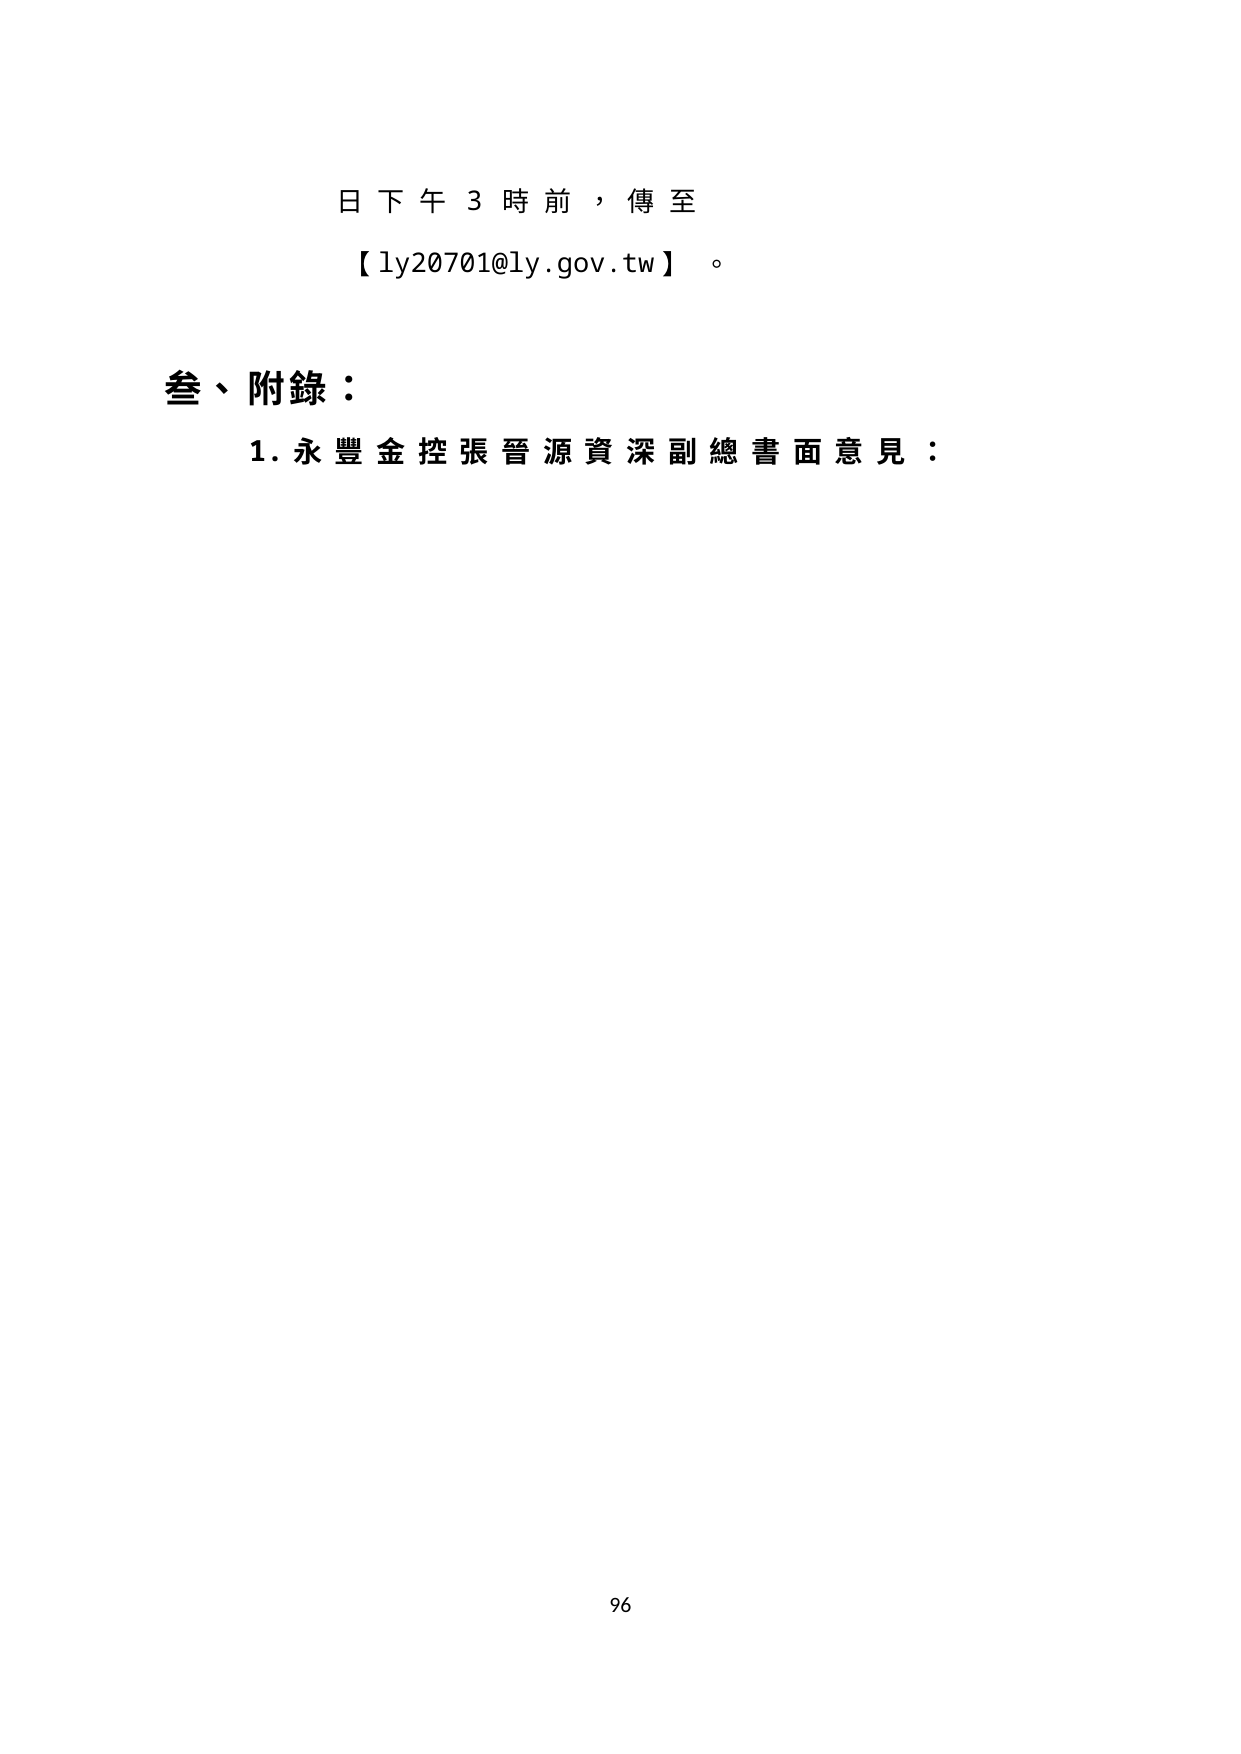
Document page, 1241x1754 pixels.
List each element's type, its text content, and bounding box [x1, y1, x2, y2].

list 日下午3時前，傳至【ly20701@ly.gov.tw】。 [277, 158, 1078, 283]
text 1.永豐金控張晉源資深副總書面意見： [236, 408, 1078, 471]
text 叁、附錄： [162, 346, 1078, 408]
